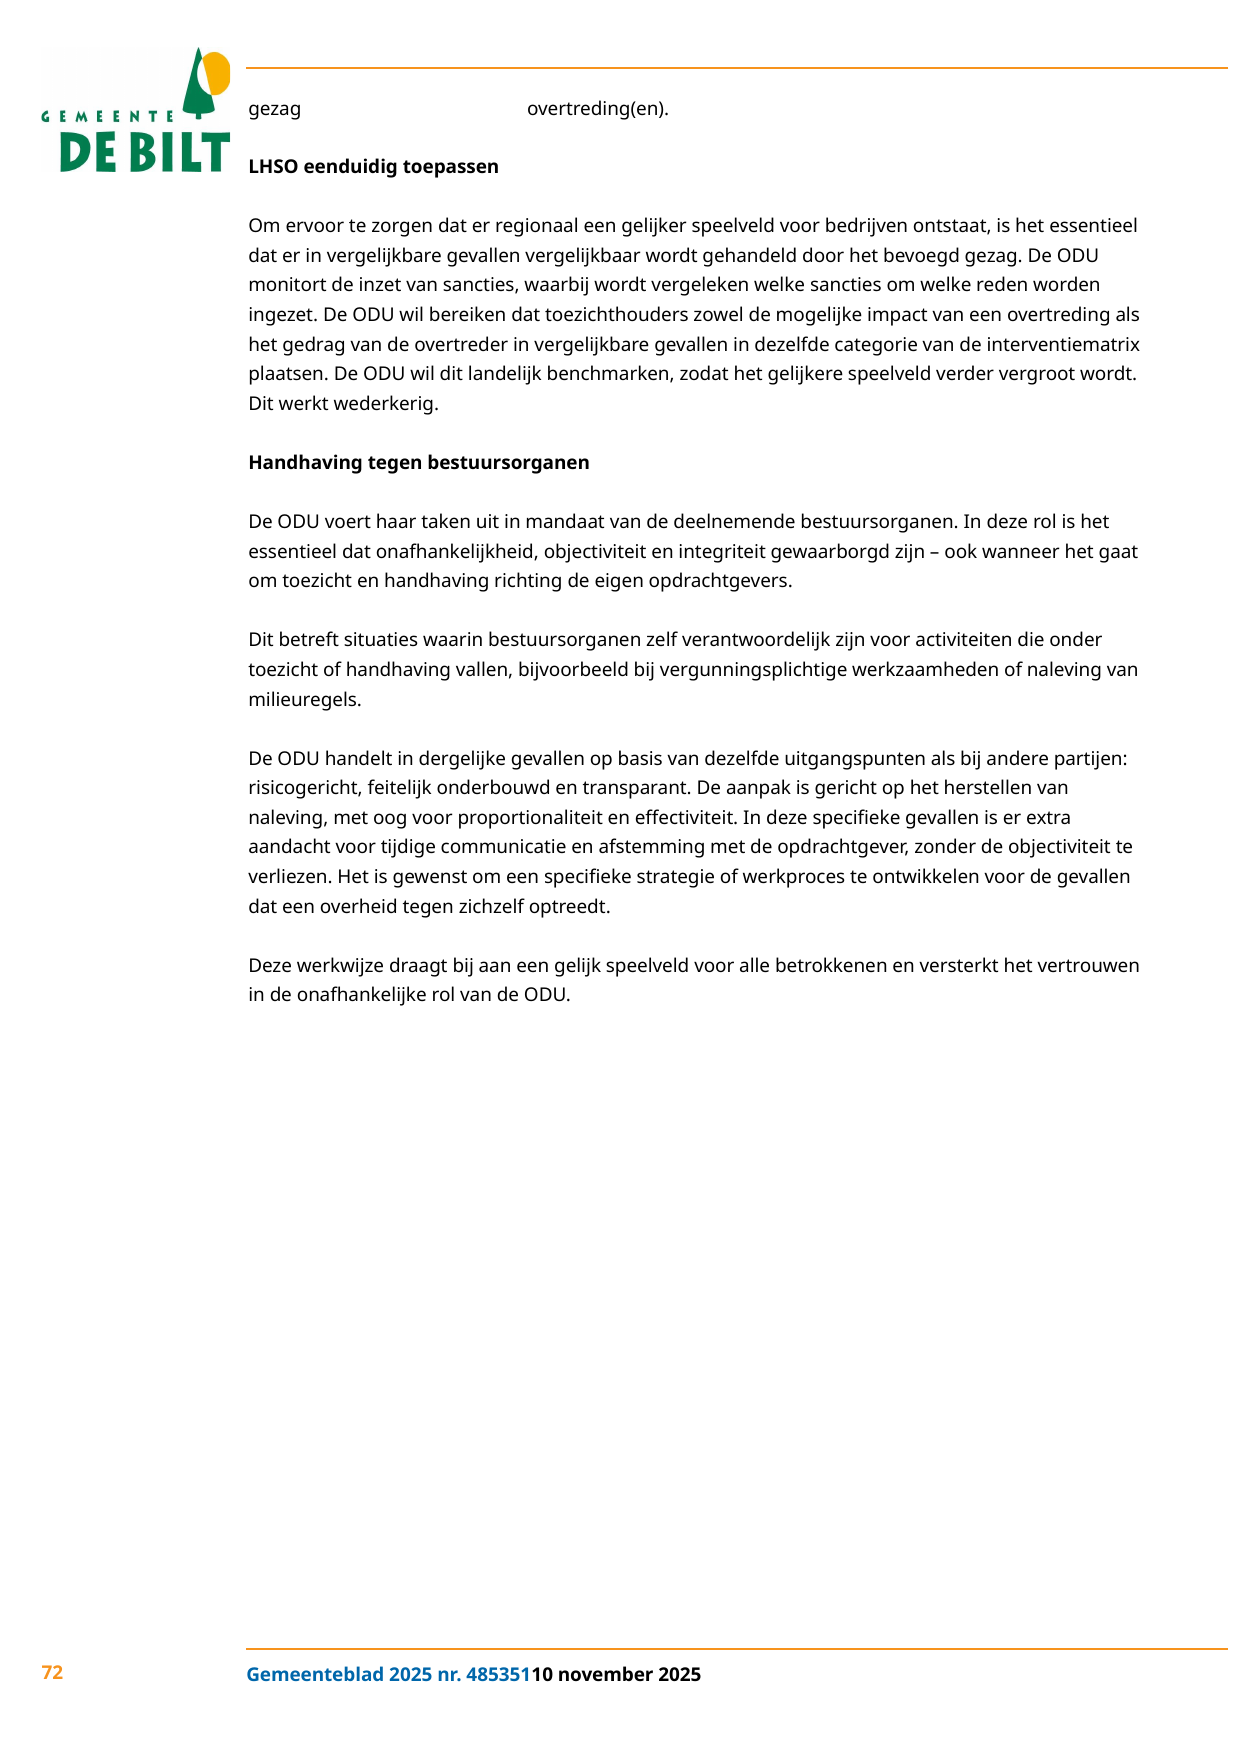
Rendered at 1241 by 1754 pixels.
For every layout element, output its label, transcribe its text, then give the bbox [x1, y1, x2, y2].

text LHSO eenduidig toepassen [248, 153, 1152, 179]
table_cell overtreding(en). [527, 95, 1152, 121]
text Deze werkwijze draagt bij aan een gelijk speelveld voor alle betrokkenen en versterkt het vertrouwen in de onafhankelijke rol van de ODU. [248, 952, 1152, 1007]
text Handhaving tegen bestuursorganen [248, 449, 1152, 475]
text Om ervoor te zorgen dat er regionaal een gelijker speelveld voor bedrijven ontstaat, is het essentieel dat er in vergelijkbare gevallen vergelijkbaar wordt gehandeld door het bevoegd gezag. De ODU monitort de inzet van sancties, waarbij wordt vergeleken welke sancties om welke reden worden ingezet. De ODU wil bereiken dat toezichthouders zowel de mogelijke impact van een overtreding als het gedrag van de overtreder in vergelijkbare gevallen in dezelfde categorie van de interventiematrix plaatsen. De ODU wil dit landelijk benchmarken, zodat het gelijkere speelveld verder vergroot wordt. Dit werkt wederkerig. [248, 212, 1152, 416]
text De ODU voert haar taken uit in mandaat van de deelnemende bestuursorganen. In deze rol is het essentieel dat onafhankelijkheid, objectiviteit en integriteit gewaarborgd zijn – ook wanneer het gaat om toezicht en handhaving richting de eigen opdrachtgevers. [248, 508, 1152, 593]
table_cell gezag [248, 95, 527, 121]
text Dit betreft situaties waarin bestuursorganen zelf verantwoordelijk zijn voor activiteiten die onder toezicht of handhaving vallen, bijvoorbeeld bij vergunningsplichtige werkzaamheden of naleving van milieuregels. [248, 627, 1152, 712]
text De ODU handelt in dergelijke gevallen op basis van dezelfde uitgangspunten als bij andere partijen: risicogericht, feitelijk onderbouwd en transparant. De aanpak is gericht op het herstellen van naleving, met oog voor proportionaliteit en effectiviteit. In deze specifieke gevallen is er extra aandacht voor tijdige communicatie en afstemming met de opdrachtgever, zonder de objectiviteit te verliezen. Het is gewenst om een specifieke strategie of werkproces te ontwikkelen voor de gevallen dat een overheid tegen zichzelf optreedt. [248, 745, 1152, 919]
picture [41, 47, 231, 172]
